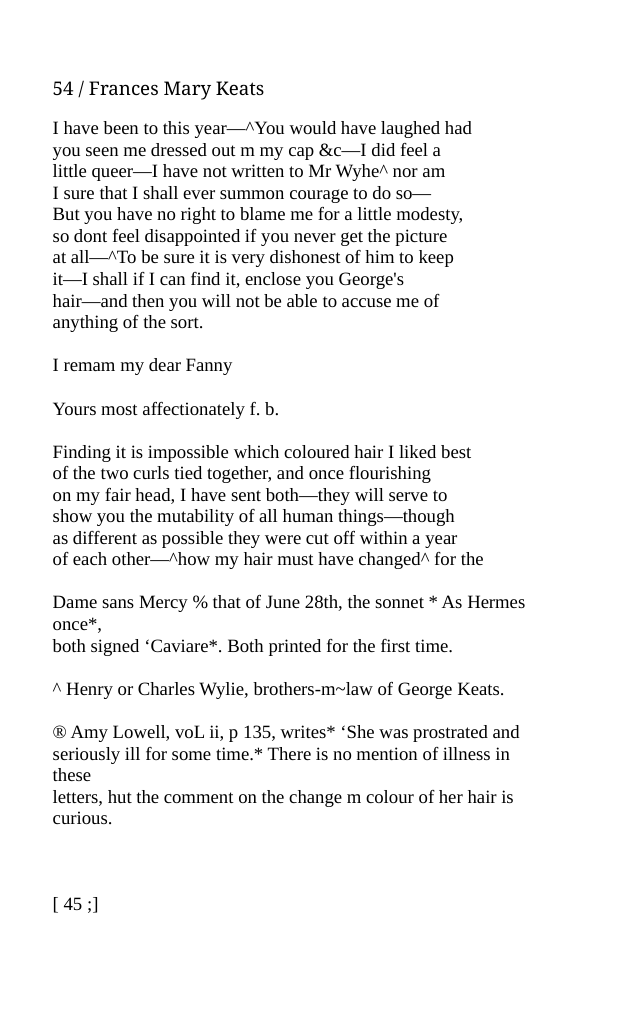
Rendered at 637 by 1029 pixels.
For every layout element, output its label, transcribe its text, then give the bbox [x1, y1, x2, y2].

text as different as possible they were cut off within a year [52, 527, 538, 548]
text of each other—^how my hair must have changed^ for the [52, 548, 538, 570]
text ® Amy Lowell, voL ii, p 135, writes* ‘She was prostrated and [52, 721, 538, 742]
text little queer—I have not written to Mr Wyhe^ nor am [52, 160, 538, 182]
text Finding it is impossible which coloured hair I liked best [52, 441, 538, 462]
text you seen me dressed out m my cap &c—I did feel a [52, 139, 538, 160]
text I remam my dear Fanny [52, 354, 538, 376]
text show you the mutability of all human things—though [52, 505, 538, 527]
text on my fair head, I have sent both—they will serve to [52, 484, 538, 505]
text both signed ‘Caviare*. Both printed for the first time. [52, 634, 538, 656]
text at all—^To be sure it is very dishonest of him to keep [52, 246, 538, 268]
text Dame sans Mercy % that of June 28th, the sonnet * As Hermes once*, [52, 591, 538, 634]
text anything of the sort. [52, 311, 538, 333]
text I have been to this year—^You would have laughed had [52, 117, 538, 139]
text letters, hut the comment on the change m colour of her hair is curious. [52, 786, 538, 829]
text ^ Henry or Charles Wylie, brothers-m~law of George Keats. [52, 678, 538, 699]
text hair—and then you will not be able to accuse me of [52, 289, 538, 311]
text But you have no right to blame me for a little modesty, [52, 203, 538, 225]
text I sure that I shall ever summon courage to do so— [52, 182, 538, 203]
text so dont feel disappointed if you never get the picture [52, 225, 538, 246]
text of the two curls tied together, and once flourishing [52, 462, 538, 484]
text it—I shall if I can find it, enclose you George's [52, 268, 538, 289]
text seriously ill for some time.* There is no mention of illness in these [52, 742, 538, 786]
text [ 45 ;] [52, 893, 538, 915]
text Yours most affectionately f. b. [52, 397, 538, 419]
